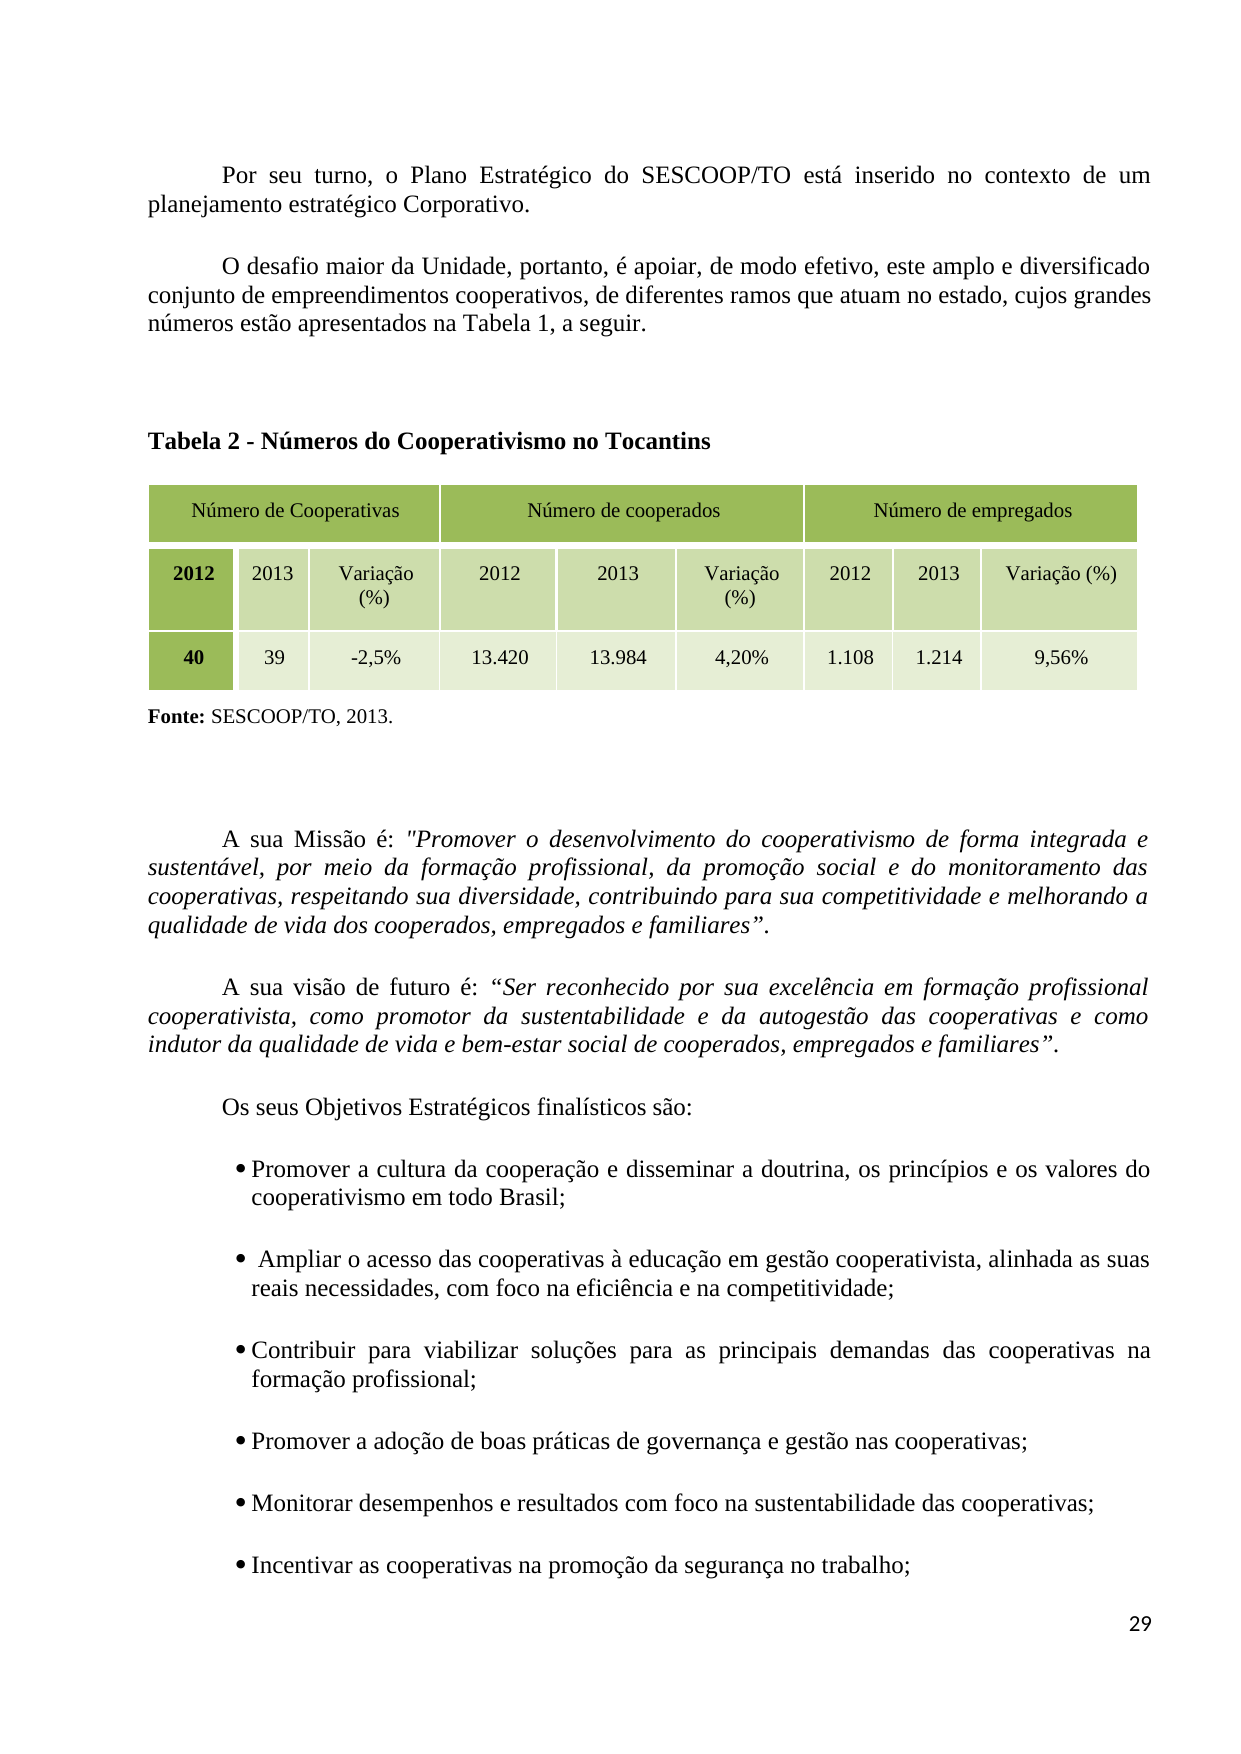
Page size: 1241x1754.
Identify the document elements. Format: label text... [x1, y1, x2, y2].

table_cell 2012 [441, 549, 555, 630]
text O desafio maior da Unidade, portanto, é apoiar, de modo efetivo, este amplo e diversificado conjunto de empreendimentos cooperativos, de diferentes ramos que atuam no estado, cujos grandes números estão apresentados na Tabela 1, a seguir. [148, 251, 1152, 337]
text Por seu turno, o Plano Estratégico do SESCOOP/TO está inserido no contexto de um planejamento estratégico Corporativo. [148, 160, 1152, 218]
table_cell 1.108 [805, 632, 892, 690]
table_cell 2013 [558, 549, 675, 630]
table_cell 1.214 [893, 632, 980, 690]
table_header Número de Cooperativas [149, 485, 439, 542]
list Promover a cultura da cooperação e disseminar a doutrina, os princípios e os valores do cooperativismo em todo Brasil; [236, 1154, 1152, 1211]
table_cell Variação (%) [310, 549, 439, 630]
table_cell -2,5% [310, 632, 439, 690]
text A sua visão de futuro é: “Ser reconhecido por sua excelência em formação profissional cooperativista, como promotor da sustentabilidade e da autogestão das cooperativas e como indutor da qualidade de vida e bem-estar social de cooperados, empregados e familiares”. [148, 972, 1152, 1058]
list Monitorar desempenhos e resultados com foco na sustentabilidade das cooperativas; [236, 1488, 1152, 1517]
list Ampliar o acesso das cooperativas à educação em gestão cooperativista, alinhada as suas reais necessidades, com foco na eficiência e na competitividade; [236, 1244, 1152, 1302]
table_cell Variação (%) [982, 549, 1137, 630]
table_cell 2013 [894, 549, 980, 630]
table_cell 13.984 [557, 632, 675, 690]
table_cell 2013 [239, 549, 308, 630]
table_cell 2012 [149, 549, 233, 630]
table_cell 4,20% [677, 632, 803, 690]
table_cell 9,56% [982, 632, 1137, 690]
list Contribuir para viabilizar soluções para as principais demandas das cooperativas na formação profissional; [236, 1335, 1152, 1393]
table_cell 2012 [805, 549, 892, 630]
text Os seus Objetivos Estratégicos finalísticos são: [148, 1092, 1152, 1120]
table_cell 13.420 [440, 632, 556, 690]
table_cell Variação (%) [677, 549, 803, 630]
text A sua Missão é: "Promover o desenvolvimento do cooperativismo de forma integrada e sustentável, por meio da formação profissional, da promoção social e do monitoramento das cooperativas, respeitando sua diversidade, contribuindo para sua competitividade e melhorando a qualidade de vida dos cooperados, empregados e familiares”. [148, 824, 1152, 939]
text Tabela 2 - Números do Cooperativismo no Tocantins [148, 426, 1152, 455]
table_cell 40 [149, 632, 233, 690]
text Fonte: SESCOOP/TO, 2013. [148, 704, 1152, 728]
list Promover a adoção de boas práticas de governança e gestão nas cooperativas; [236, 1426, 1152, 1455]
list Incentivar as cooperativas na promoção da segurança no trabalho; [236, 1550, 1152, 1579]
table_header Número de cooperados [441, 485, 803, 542]
table_header Número de empregados [805, 485, 1137, 542]
table_cell 39 [239, 632, 308, 690]
